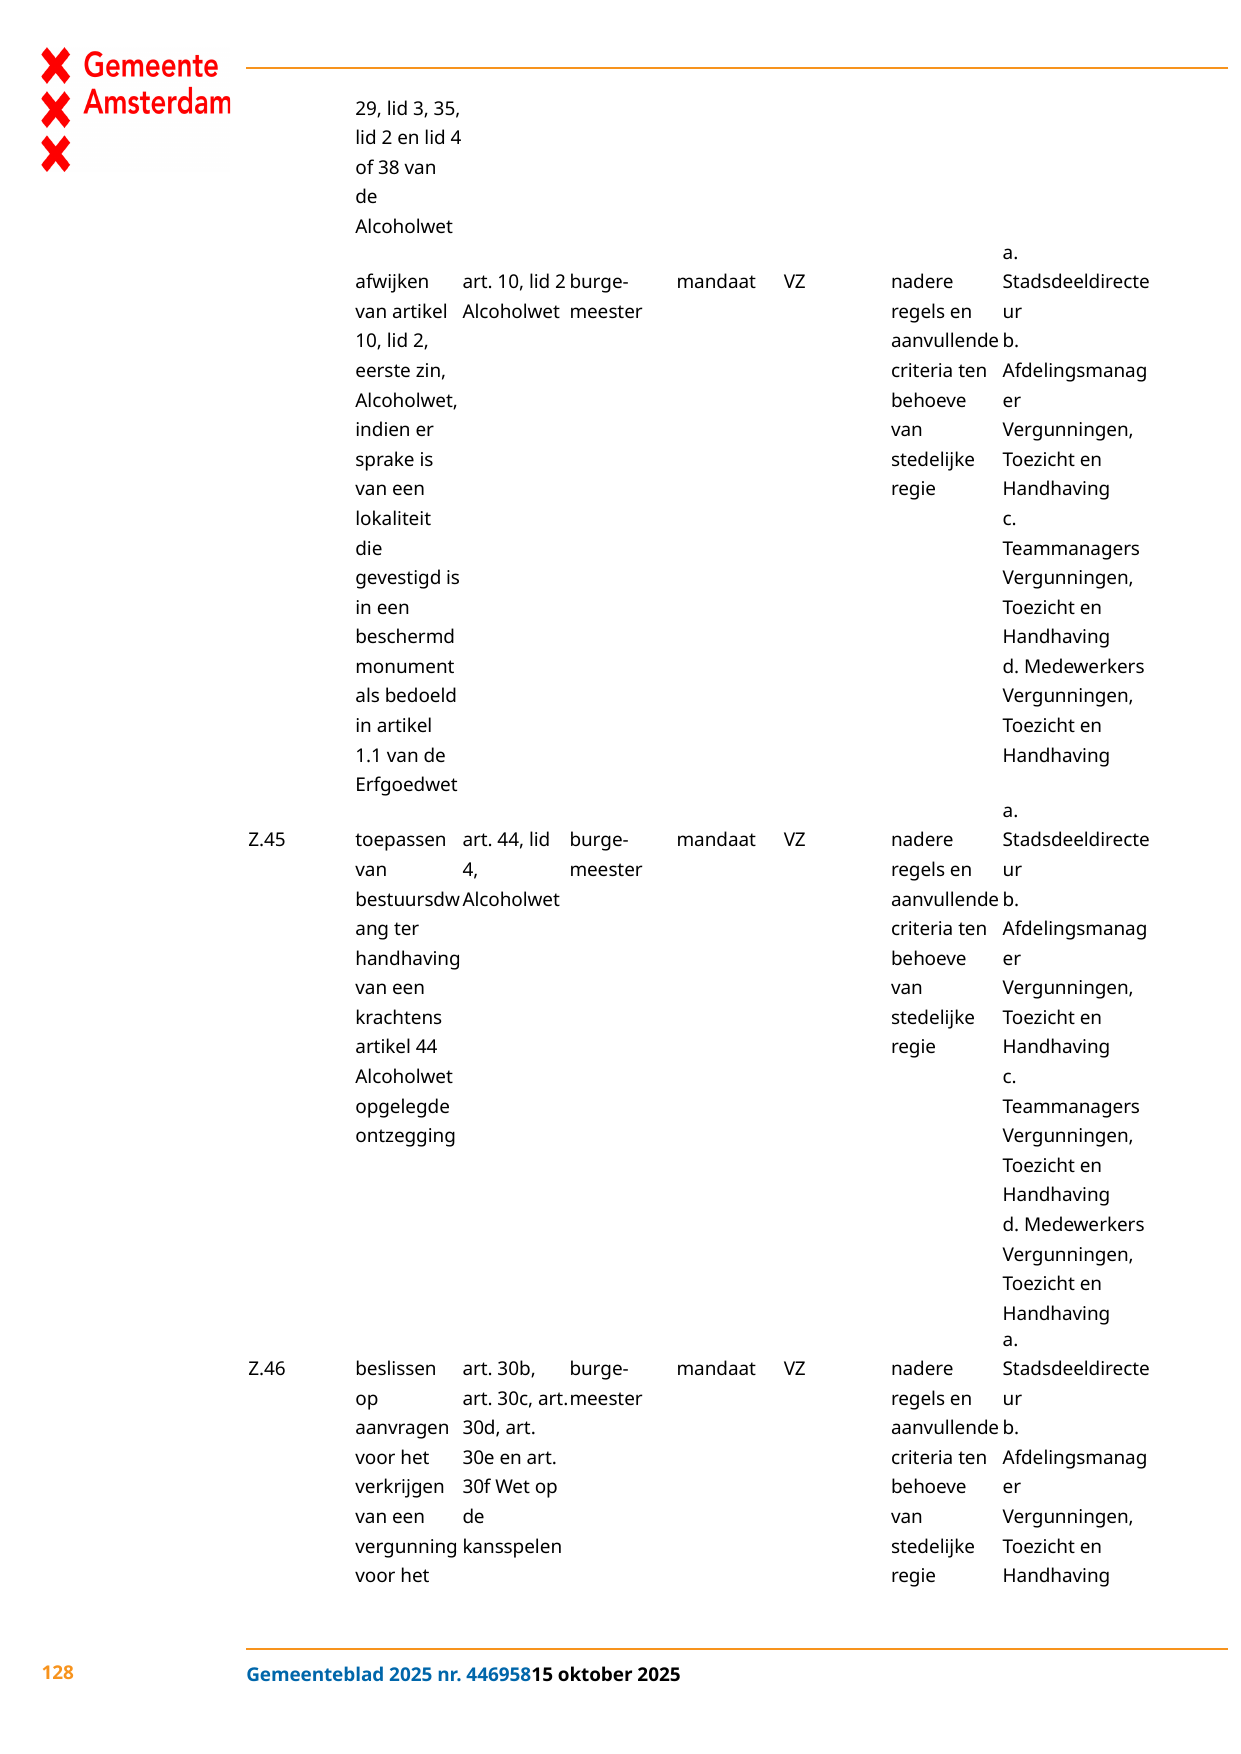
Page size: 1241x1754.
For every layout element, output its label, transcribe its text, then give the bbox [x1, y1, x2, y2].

table_cell art. 44, lid 4, Alcoholwet [462, 797, 569, 1326]
table_cell [462, 95, 569, 239]
table_cell beslissen op aanvragen voor het verkrijgen van een vergunning voor het [355, 1326, 462, 1588]
table_cell Z.45 [248, 797, 355, 1326]
table_cell mandaat [676, 1326, 783, 1588]
table_cell burge-meester [569, 1326, 676, 1588]
table_cell afwijken van artikel 10, lid 2, eerste zin, Alcoholwet, indien er sprake is van een lokaliteit die gevestigd is in een beschermd monument als bedoeld in artikel 1.1 van de Erfgoedwet [355, 239, 462, 797]
table_cell nadere regels en aanvullende criteria ten behoeve van stedelijke regie [891, 1326, 1002, 1588]
table_cell burge-meester [569, 797, 676, 1326]
picture [41, 47, 231, 172]
table_cell a. Stadsdeeldirecteur b. Afdelingsmanager Vergunningen, Toezicht en Handhaving c. Teammanagers Vergunningen, Toezicht en Handhaving d. Medewerkers Vergunningen, Toezicht en Handhaving [1003, 797, 1152, 1326]
table_cell toepassen van bestuursdwang ter handhaving van een krachtens artikel 44 Alcoholwet opgelegde ontzegging [355, 797, 462, 1326]
table_cell mandaat [676, 797, 783, 1326]
table_cell nadere regels en aanvullende criteria ten behoeve van stedelijke regie [891, 239, 1002, 797]
table_cell [676, 95, 783, 239]
table_cell nadere regels en aanvullende criteria ten behoeve van stedelijke regie [891, 797, 1002, 1326]
table_cell [891, 95, 1002, 239]
table_cell mandaat [676, 239, 783, 797]
table_cell art. 10, lid 2 Alcoholwet [462, 239, 569, 797]
table_cell Z.46 [248, 1326, 355, 1588]
table_cell [569, 95, 676, 239]
table_cell a. Stadsdeeldirecteur b. Afdelingsmanager Vergunningen, Toezicht en Handhaving [1003, 1326, 1152, 1588]
table_cell VZ [784, 1326, 891, 1588]
table_cell art. 30b, art. 30c, art. 30d, art. 30e en art. 30f Wet op de kansspelen [462, 1326, 569, 1588]
table_cell VZ [784, 797, 891, 1326]
table_cell [248, 95, 355, 239]
table_cell [784, 95, 891, 239]
table_cell a. Stadsdeeldirecteur b. Afdelingsmanager Vergunningen, Toezicht en Handhaving c. Teammanagers Vergunningen, Toezicht en Handhaving d. Medewerkers Vergunningen, Toezicht en Handhaving [1003, 239, 1152, 797]
table_cell [248, 239, 355, 797]
table_cell 29, lid 3, 35, lid 2 en lid 4 of 38 van de Alcoholwet [355, 95, 462, 239]
table_cell VZ [784, 239, 891, 797]
table_cell [1003, 95, 1152, 239]
table_cell burge-meester [569, 239, 676, 797]
